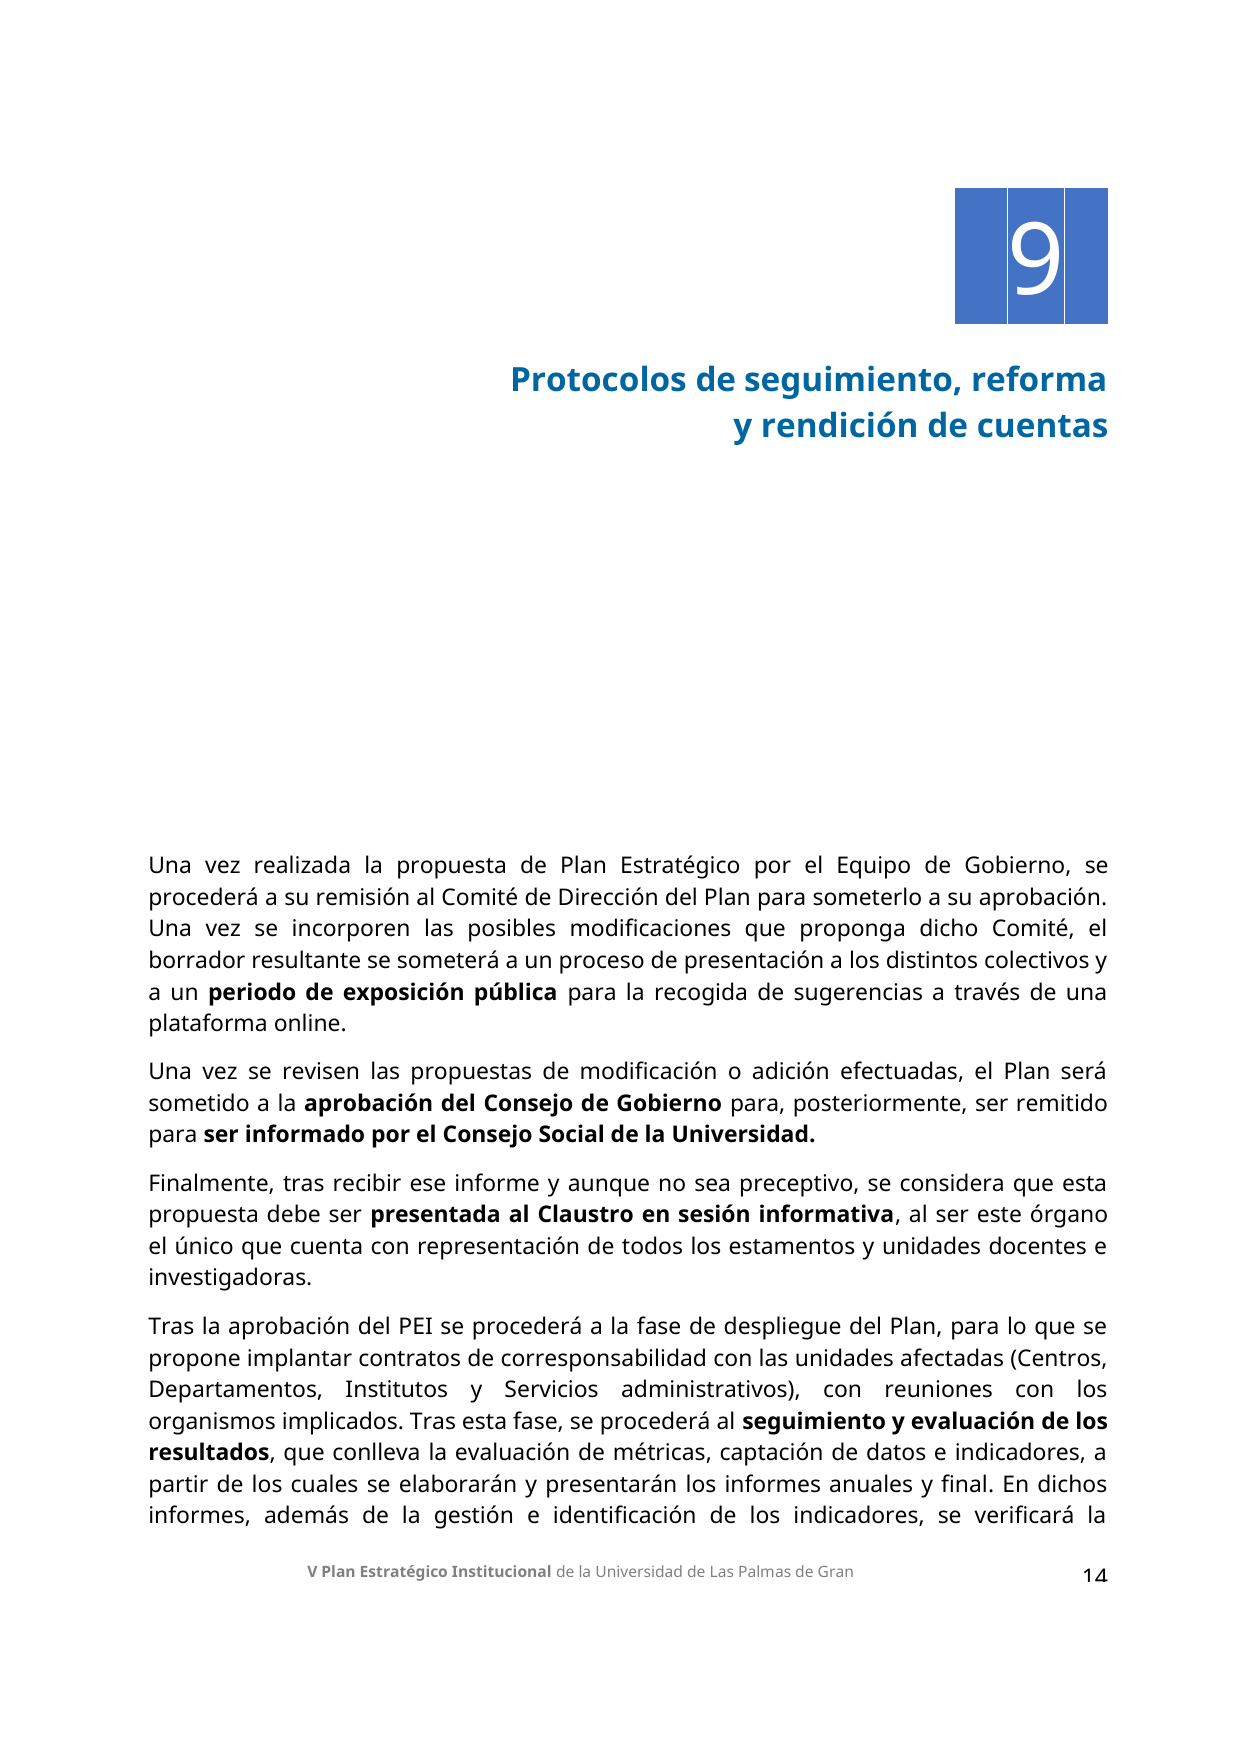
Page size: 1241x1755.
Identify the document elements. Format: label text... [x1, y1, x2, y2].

text Tras la aprobación del PEI se procederá a la fase de despliegue del Plan, para lo que se propone implantar contratos de corresponsabilidad con las unidades afectadas (Centros, Departamentos, Institutos y Servicios administrativos), con reuniones con los organismos implicados. Tras esta fase, se procederá al seguimiento y evaluación de los resultados, que conlleva la evaluación de métricas, captación de datos e indicadores, a partir de los cuales se elaborarán y presentarán los informes anuales y final. En dichos informes, además de la gestión e identificación de los indicadores, se verificará la [148, 1310, 1108, 1531]
text Una vez realizada la propuesta de Plan Estratégico por el Equipo de Gobierno, se procederá a su remisión al Comité de Dirección del Plan para someterlo a su aprobación. Una vez se incorporen las posibles modificaciones que proponga dicho Comité, el borrador resultante se someterá a un proceso de presentación a los distintos colectivos y a un periodo de exposición pública para la recogida de sugerencias a través de una plataforma online. [148, 849, 1108, 1038]
subtitle 9 [106, 188, 1108, 324]
text Una vez se revisen las propuestas de modificación o adición efectuadas, el Plan será sometido a la aprobación del Consejo de Gobierno para, posteriormente, ser remitido para ser informado por el Consejo Social de la Universidad. [148, 1055, 1108, 1149]
text Finalmente, tras recibir ese informe y aunque no sea preceptivo, se considera que esta propuesta debe ser presentada al Claustro en sesión informativa, al ser este órgano el único que cuenta con representación de todos los estamentos y unidades docentes e investigadoras. [148, 1167, 1108, 1293]
text y rendición de cuentas [106, 402, 1108, 447]
subtitle Protocolos de seguimiento, reforma [106, 355, 1107, 401]
